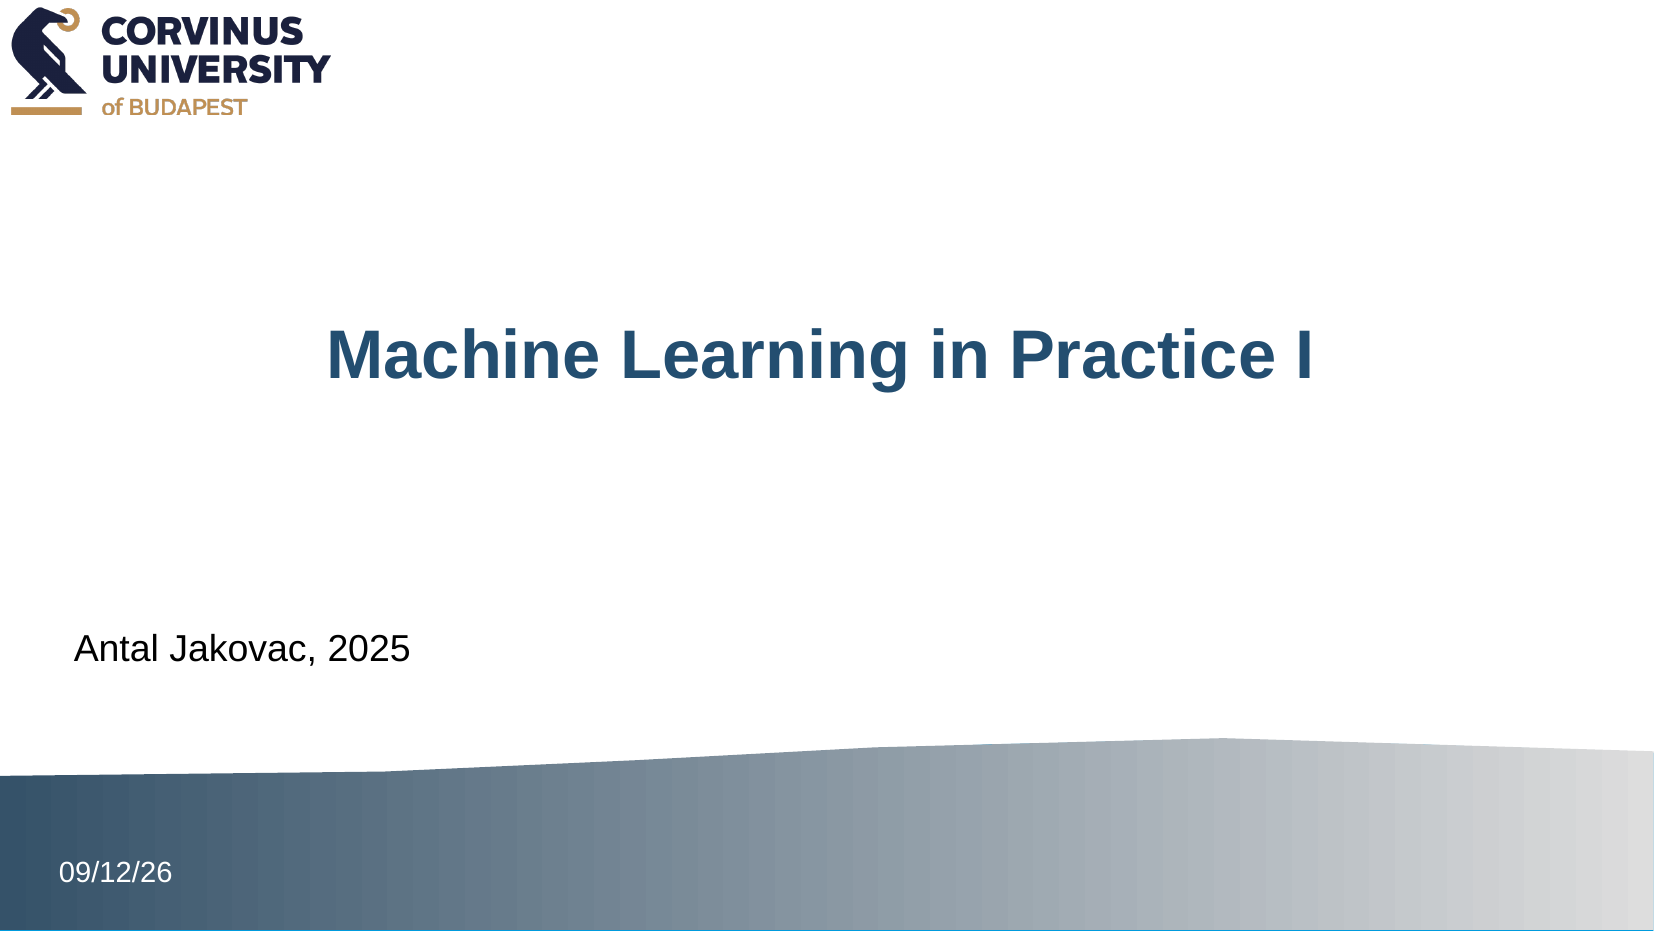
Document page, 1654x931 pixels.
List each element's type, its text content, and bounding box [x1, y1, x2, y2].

title Machine Learning in Practice I [82, 265, 1560, 443]
text_box Antal Jakovac, 2025 [59, 620, 473, 680]
picture [11, 7, 331, 115]
